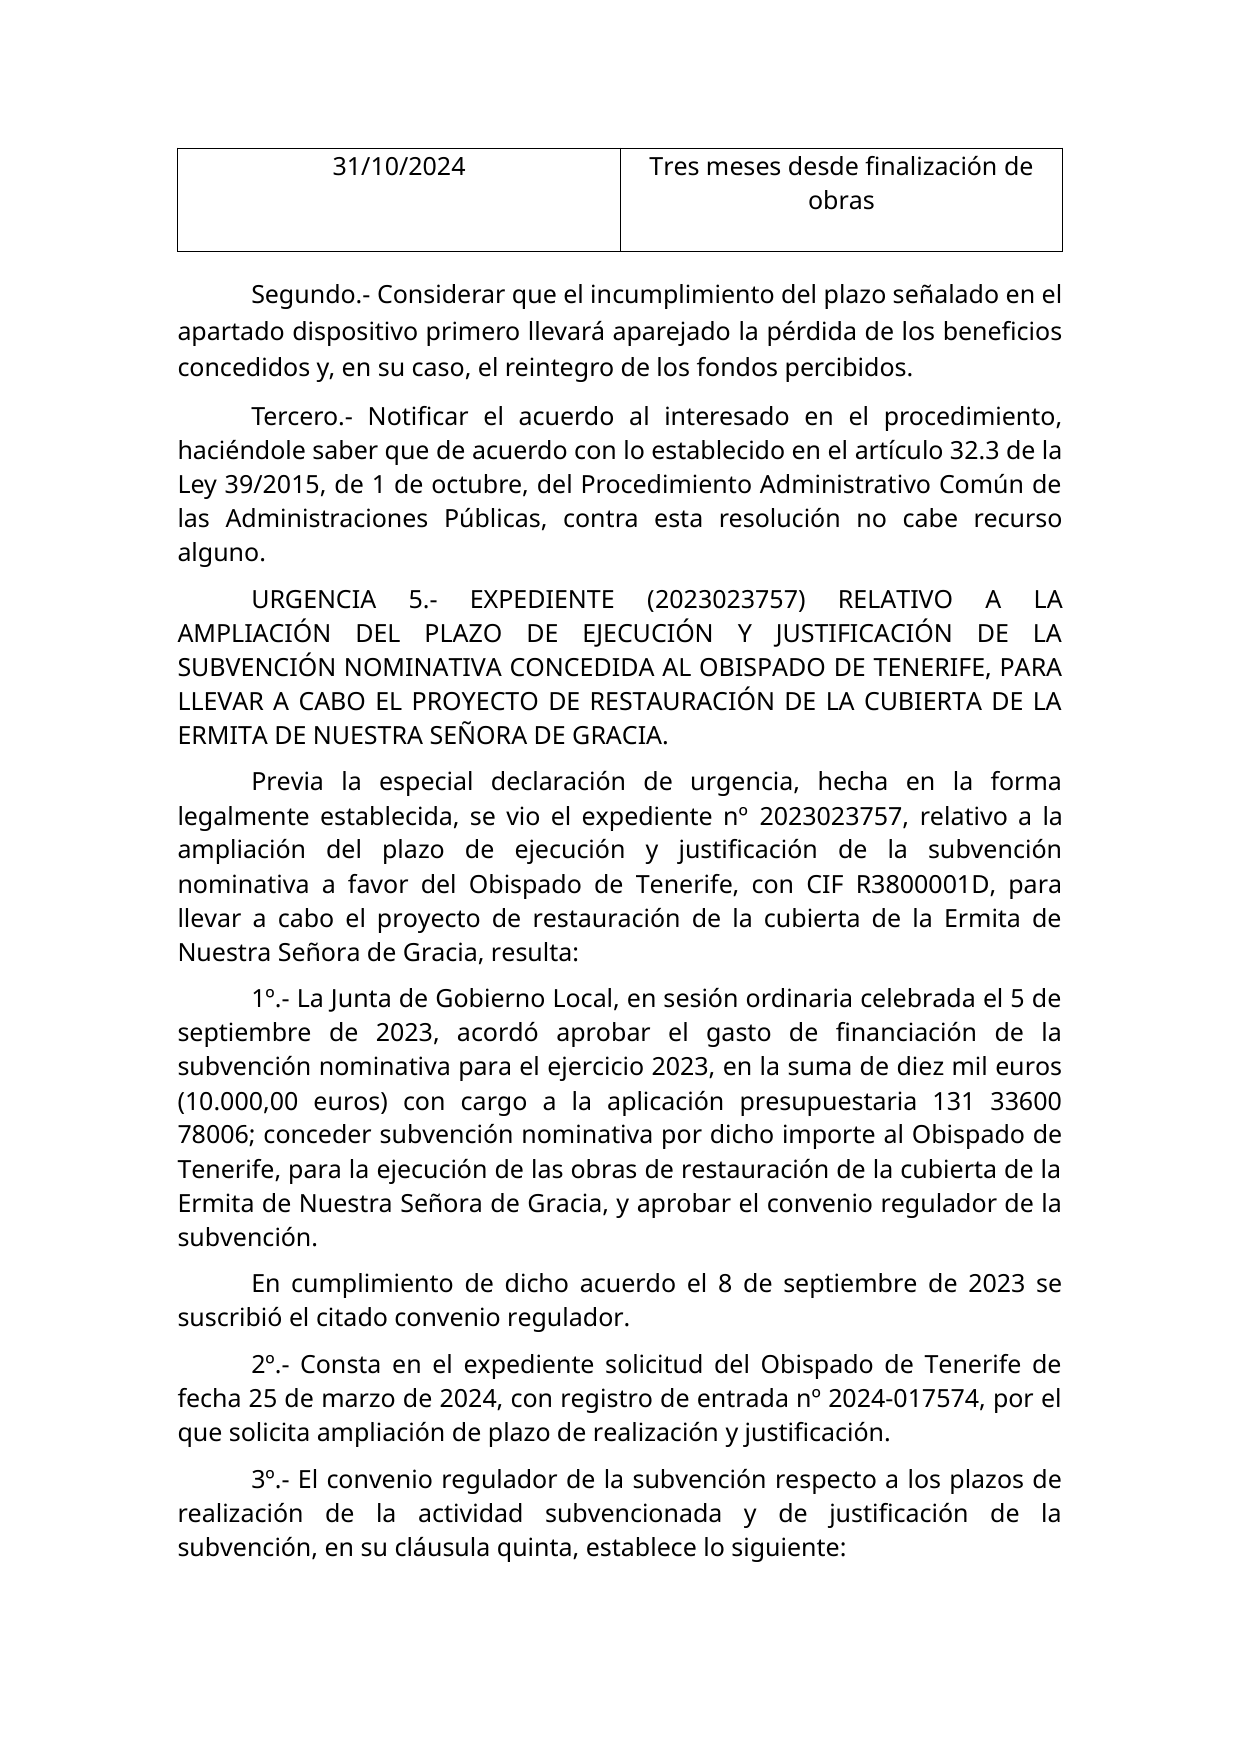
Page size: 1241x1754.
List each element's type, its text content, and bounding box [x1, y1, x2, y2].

table_cell Tres meses desde finalización de obras [621, 149, 1062, 251]
text URGENCIA 5.- EXPEDIENTE (2023023757) RELATIVO A LA AMPLIACIÓN DEL PLAZO DE EJECUCIÓN Y JUSTIFICACIÓN DE LA SUBVENCIÓN NOMINATIVA CONCEDIDA AL OBISPADO DE TENERIFE, PARA LLEVAR A CABO EL PROYECTO DE RESTAURACIÓN DE LA CUBIERTA DE LA ERMITA DE NUESTRA SEÑORA DE GRACIA. [177, 581, 1063, 752]
text Segundo.- Considerar que el incumplimiento del plazo señalado en el apartado dispositivo primero llevará aparejado la pérdida de los beneficios concedidos y, en su caso, el reintegro de los fondos percibidos. [177, 277, 1063, 384]
table_cell 31/10/2024 [178, 149, 620, 251]
text 1º.- La Junta de Gobierno Local, en sesión ordinaria celebrada el 5 de septiembre de 2023, acordó aprobar el gasto de financiación de la subvención nominativa para el ejercicio 2023, en la suma de diez mil euros (10.000,00 euros) con cargo a la aplicación presupuestaria 131 33600 78006; conceder subvención nominativa por dicho importe al Obispado de Tenerife, para la ejecución de las obras de restauración de la cubierta de la Ermita de Nuestra Señora de Gracia, y aprobar el convenio regulador de la subvención. [177, 981, 1063, 1253]
text Previa la especial declaración de urgencia, hecha en la forma legalmente establecida, se vio el expediente nº 2023023757, relativo a la ampliación del plazo de ejecución y justificación de la subvención nominativa a favor del Obispado de Tenerife, con CIF R3800001D, para llevar a cabo el proyecto de restauración de la cubierta de la Ermita de Nuestra Señora de Gracia, resulta: [177, 764, 1063, 968]
text En cumplimiento de dicho acuerdo el 8 de septiembre de 2023 se suscribió el citado convenio regulador. [177, 1266, 1063, 1334]
text Tercero.- Notificar el acuerdo al interesado en el procedimiento, haciéndole saber que de acuerdo con lo establecido en el artículo 32.3 de la Ley 39/2015, de 1 de octubre, del Procedimiento Administrativo Común de las Administraciones Públicas, contra esta resolución no cabe recurso alguno. [177, 398, 1063, 569]
text 3º.- El convenio regulador de la subvención respecto a los plazos de realización de la actividad subvencionada y de justificación de la subvención, en su cláusula quinta, establece lo siguiente: [177, 1461, 1063, 1563]
text 2º.- Consta en el expediente solicitud del Obispado de Tenerife de fecha 25 de marzo de 2024, con registro de entrada nº 2024-017574, por el que solicita ampliación de plazo de realización y justificación. [177, 1347, 1063, 1449]
